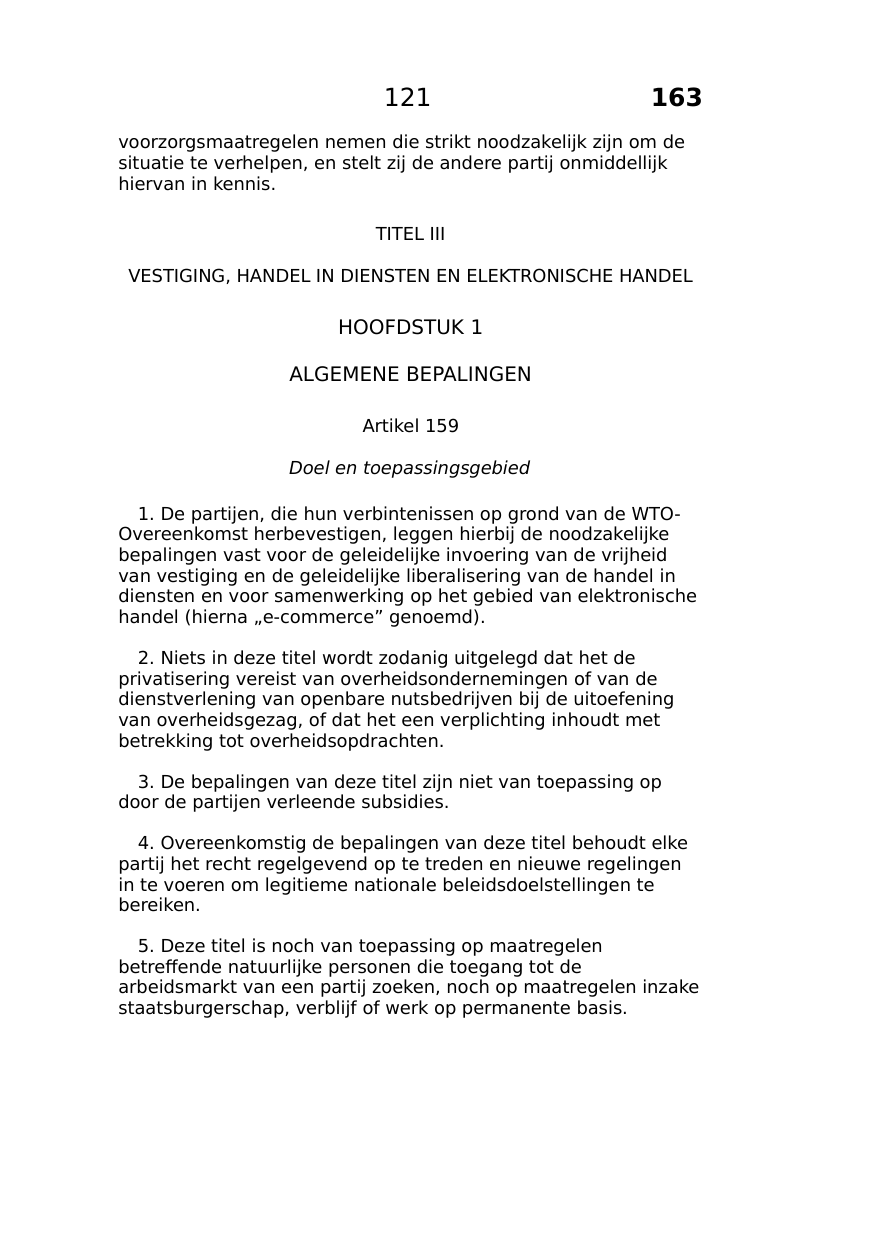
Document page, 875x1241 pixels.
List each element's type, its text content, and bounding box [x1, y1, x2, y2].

subtitle TITEL III VESTIGING, HANDEL IN DIENSTEN EN ELEKTRONISCHE HANDEL [118, 224, 703, 286]
text voorzorgsmaatregelen nemen die strikt noodzakelijk zijn om de situatie te verhelpen, en stelt zij de andere partij onmiddellijk hiervan in kennis. [118, 132, 703, 194]
subtitle Artikel 159 Doel en toepassingsgebied [118, 416, 703, 478]
text 5. Deze titel is noch van toepassing op maatregelen betreffende natuurlijke personen die toegang tot de arbeidsmarkt van een partij zoeken, noch op maatregelen inzake staatsburgerschap, verblijf of werk op permanente basis. [118, 936, 703, 1019]
subtitle HOOFDSTUK 1 ALGEMENE BEPALINGEN [118, 316, 703, 386]
text 2. Niets in deze titel wordt zodanig uitgelegd dat het de privatisering vereist van overheidsondernemingen of van de dienstverlening van openbare nutsbedrijven bij de uitoefening van overheidsgezag, of dat het een verplichting inhoudt met betrekking tot overheidsopdrachten. [118, 648, 703, 751]
text 1. De partijen, die hun verbintenissen op grond van de WTO-Overeenkomst herbevestigen, leggen hierbij de noodzakelijke bepalingen vast voor de geleidelijke invoering van de vrijheid van vestiging en de geleidelijke liberalisering van de handel in diensten en voor samenwerking op het gebied van elektronische handel (hierna „e-commerce” genoemd). [118, 503, 703, 628]
text 4. Overeenkomstig de bepalingen van deze titel behoudt elke partij het recht regelgevend op te treden en nieuwe regelingen in te voeren om legitieme nationale beleidsdoelstellingen te bereiken. [118, 833, 703, 916]
text 3. De bepalingen van deze titel zijn niet van toepassing op door de partijen verleende subsidies. [118, 771, 703, 813]
